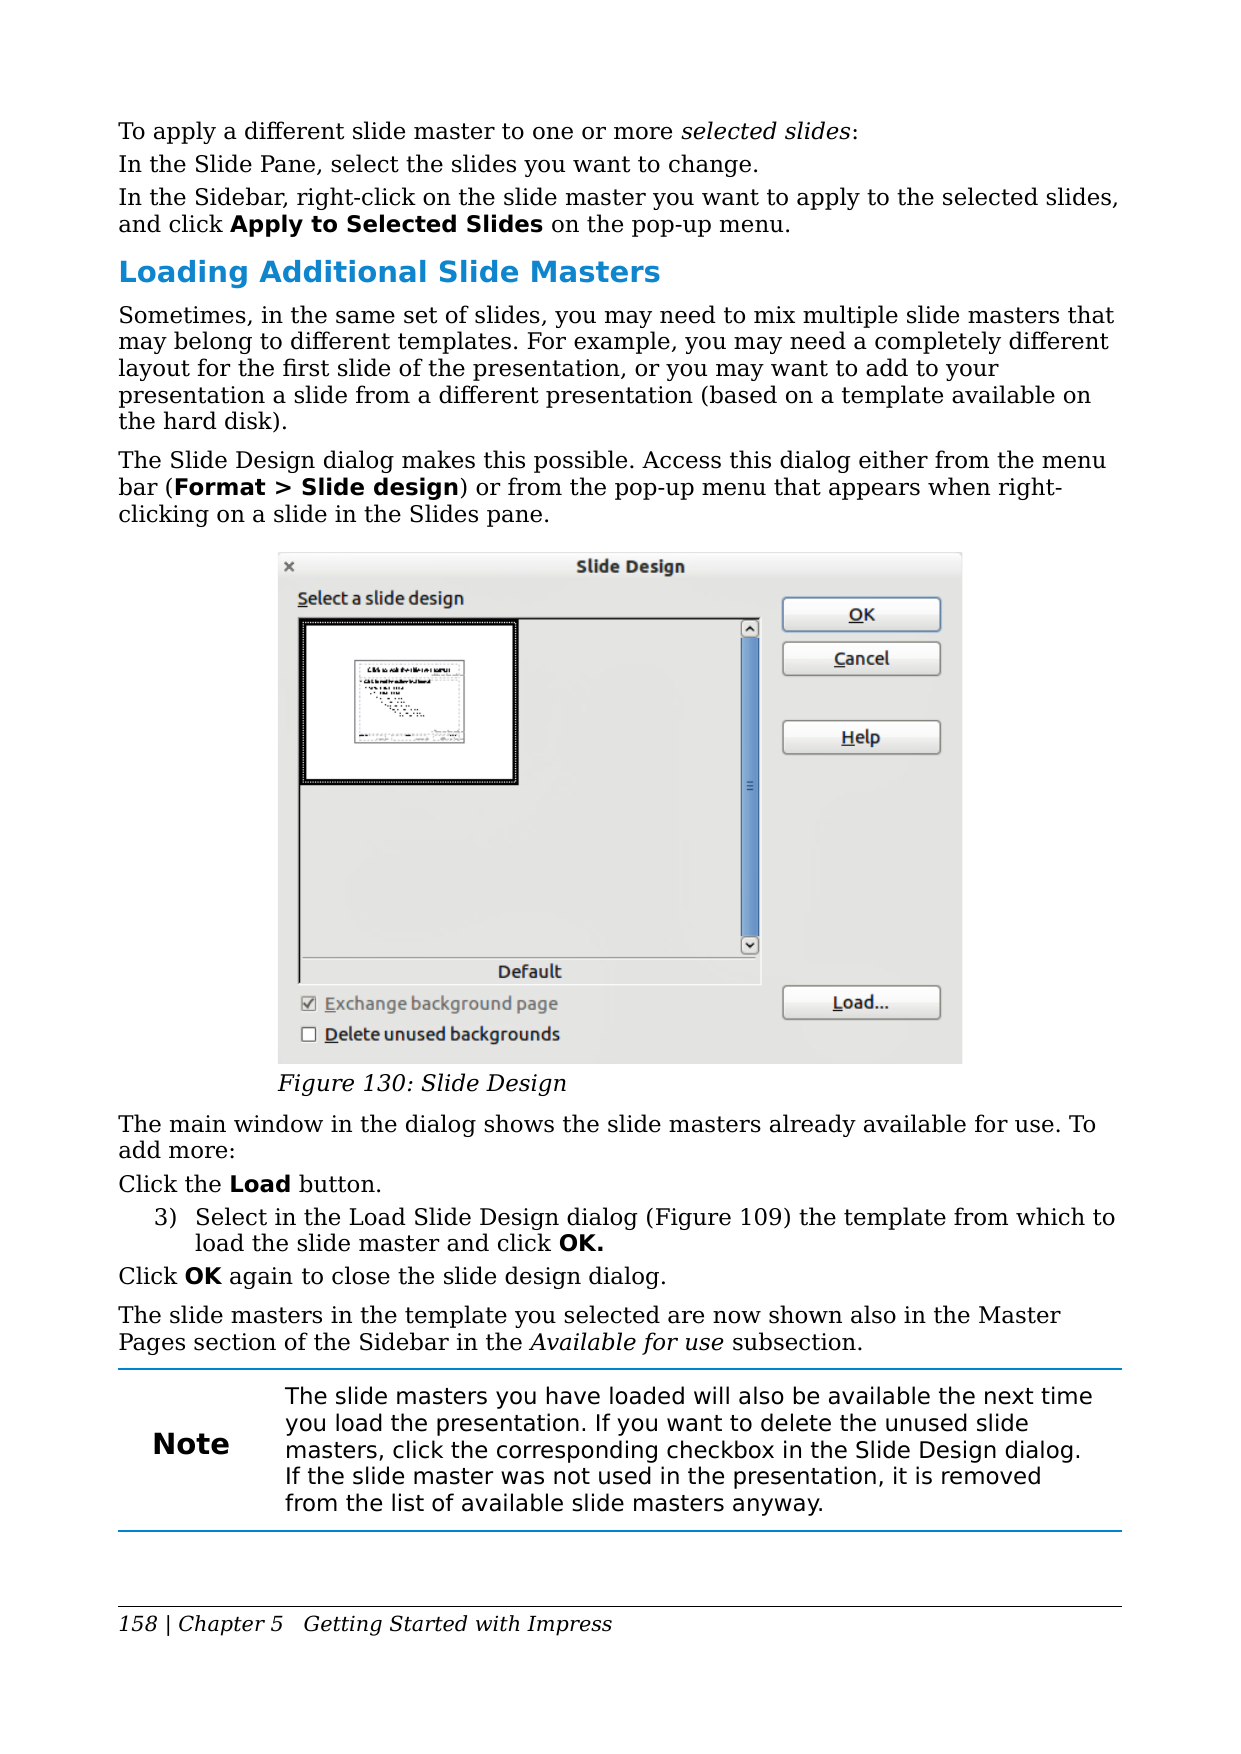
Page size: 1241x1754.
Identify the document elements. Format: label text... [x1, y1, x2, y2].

list The main window in the dialog shows the slide masters already available for use. To add more: [118, 1111, 1122, 1164]
list Select in the Load Slide Design dialog (Figure 109) the template from which to load the slide master and click OK. [177, 1204, 1122, 1257]
picture [277, 552, 963, 1064]
list To apply a different slide master to one or more selected slides: [118, 118, 1122, 145]
table_header The slide masters you have loaded will also be available the next time you load the presentation. If you want to delete the unused slide masters, click the corresponding checkbox in the Slide Design dialog. If the slide master was not used in the presentation, it is removed from the list of available slide masters anyway. [264, 1370, 1122, 1530]
text Sometimes, in the same set of slides, you may need to mix multiple slide masters that may belong to different templates. For example, you may need a completely different layout for the first slide of the presentation, or you may want to add to your presentation a slide from a different presentation (based on a template available on the hard disk). [118, 302, 1122, 435]
text The Slide Design dialog makes this possible. Access this dialog either from the menu bar (Format > Slide design) or from the pop-up menu that appears when right-clicking on a slide in the Slides pane. [118, 448, 1122, 528]
text Click the Load button. [118, 1171, 1122, 1197]
text Click OK again to close the slide design dialog. [118, 1263, 1122, 1290]
text In the Slide Pane, select the slides you want to change. [118, 151, 1122, 178]
text The slide masters in the template you selected are now shown also in the Master Pages section of the Sidebar in the Available for use subsection. [118, 1302, 1122, 1356]
text In the Sidebar, right-click on the slide master you want to apply to the selected slides, and click Apply to Selected Slides on the pop-up menu. [118, 184, 1122, 237]
subtitle Loading Additional Slide Masters [118, 256, 1122, 289]
text Figure 130: Slide Design [278, 1070, 962, 1096]
table_header Note [118, 1370, 263, 1530]
